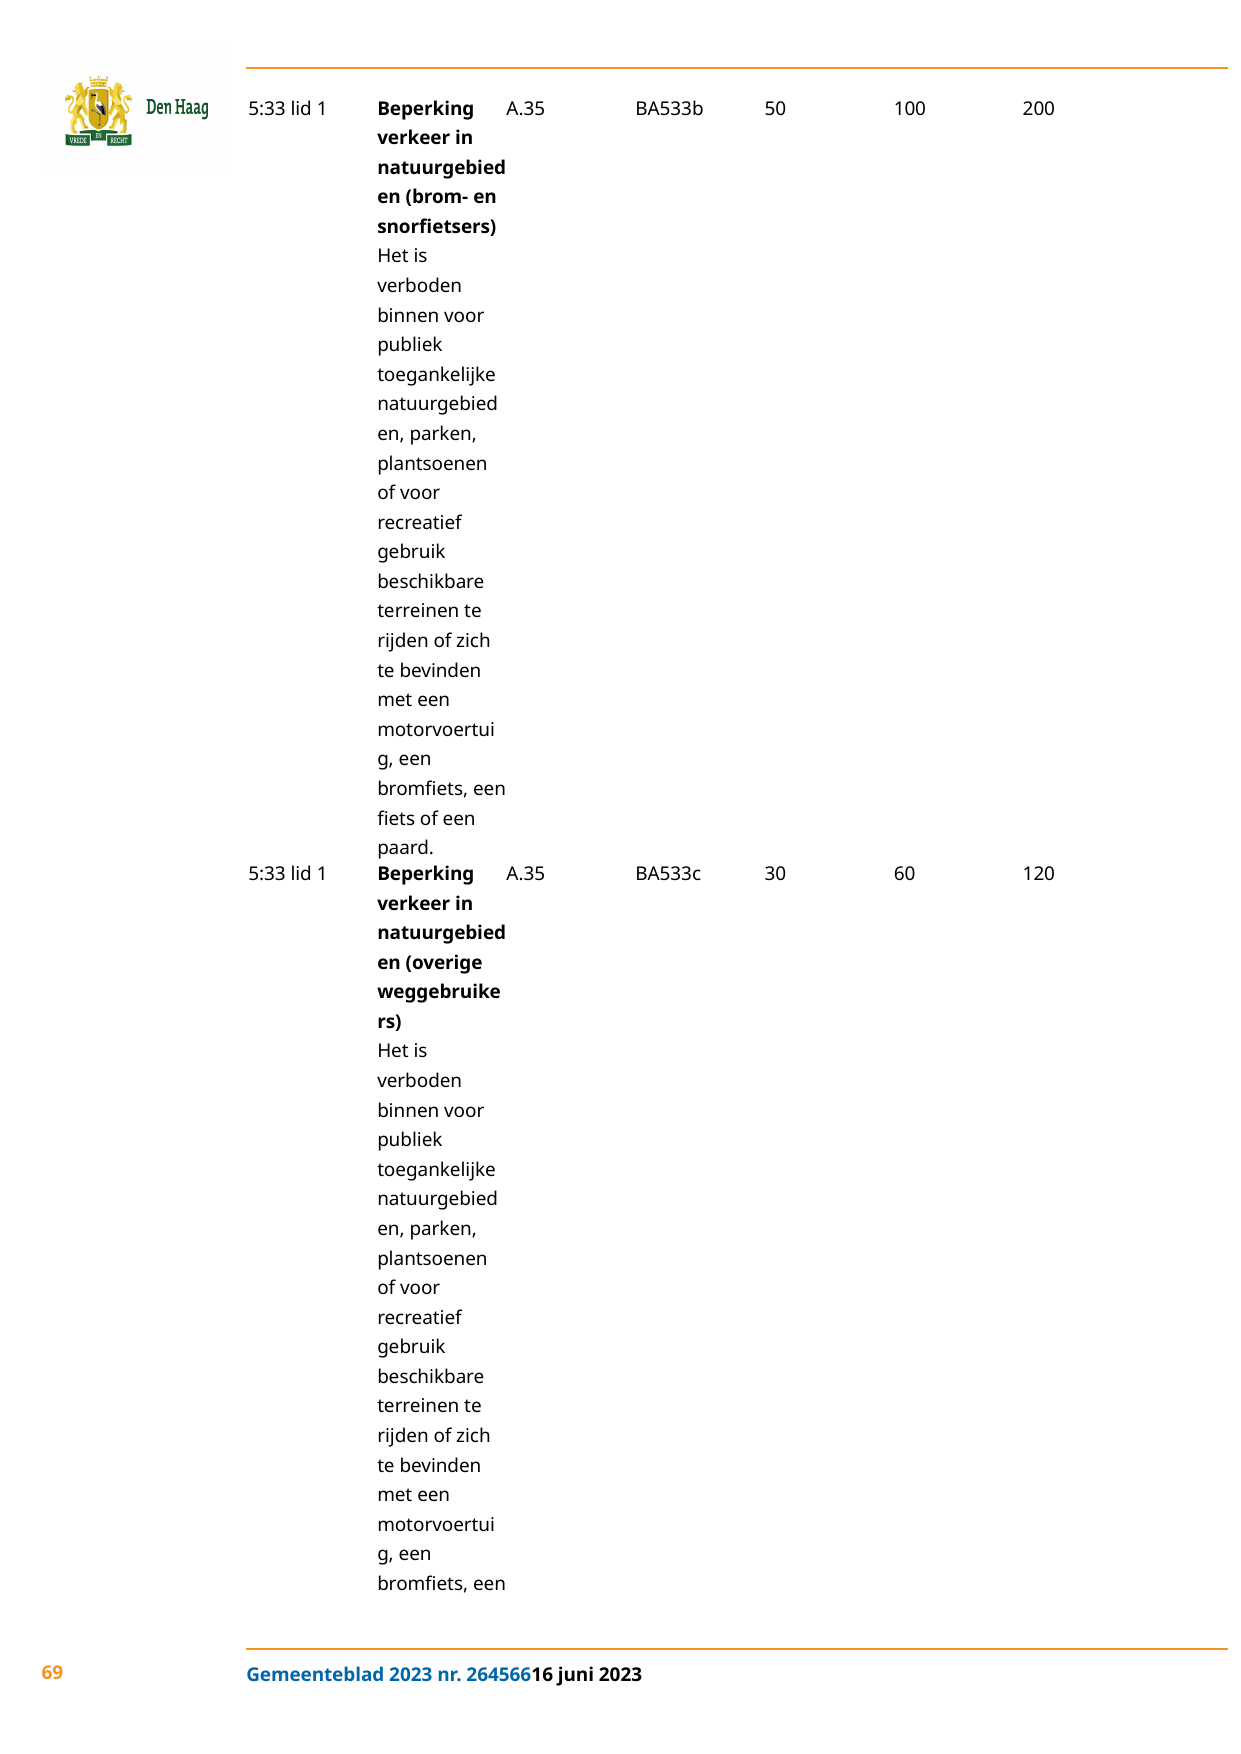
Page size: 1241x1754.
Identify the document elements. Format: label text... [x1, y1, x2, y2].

table_cell 60 [894, 860, 1022, 1596]
table_cell BA533c [635, 860, 764, 1596]
table_cell 5:33 lid 1 [248, 860, 377, 1596]
table_cell Beperking verkeer in natuurgebieden (overige weggebruikers) Het is verboden binnen voor publiek toegankelijke natuurgebieden, parken, plantsoenen of voor recreatief gebruik beschikbare terreinen te rijden of zich te bevinden met een motorvoertuig, een bromfiets, een [377, 860, 506, 1596]
table_cell BA533b [635, 95, 764, 860]
picture [41, 47, 231, 172]
table_cell Beperking verkeer in natuurgebieden (brom- en snorfietsers) Het is verboden binnen voor publiek toegankelijke natuurgebieden, parken, plantsoenen of voor recreatief gebruik beschikbare terreinen te rijden of zich te bevinden met een motorvoertuig, een bromfiets, een fiets of een paard. [377, 95, 506, 860]
table_cell 30 [764, 860, 893, 1596]
table_cell A.35 [506, 95, 635, 860]
table_cell 120 [1023, 860, 1152, 1596]
table_cell 200 [1023, 95, 1152, 860]
table_cell 5:33 lid 1 [248, 95, 377, 860]
table_cell 50 [764, 95, 893, 860]
table_cell A.35 [506, 860, 635, 1596]
table_cell 100 [894, 95, 1022, 860]
